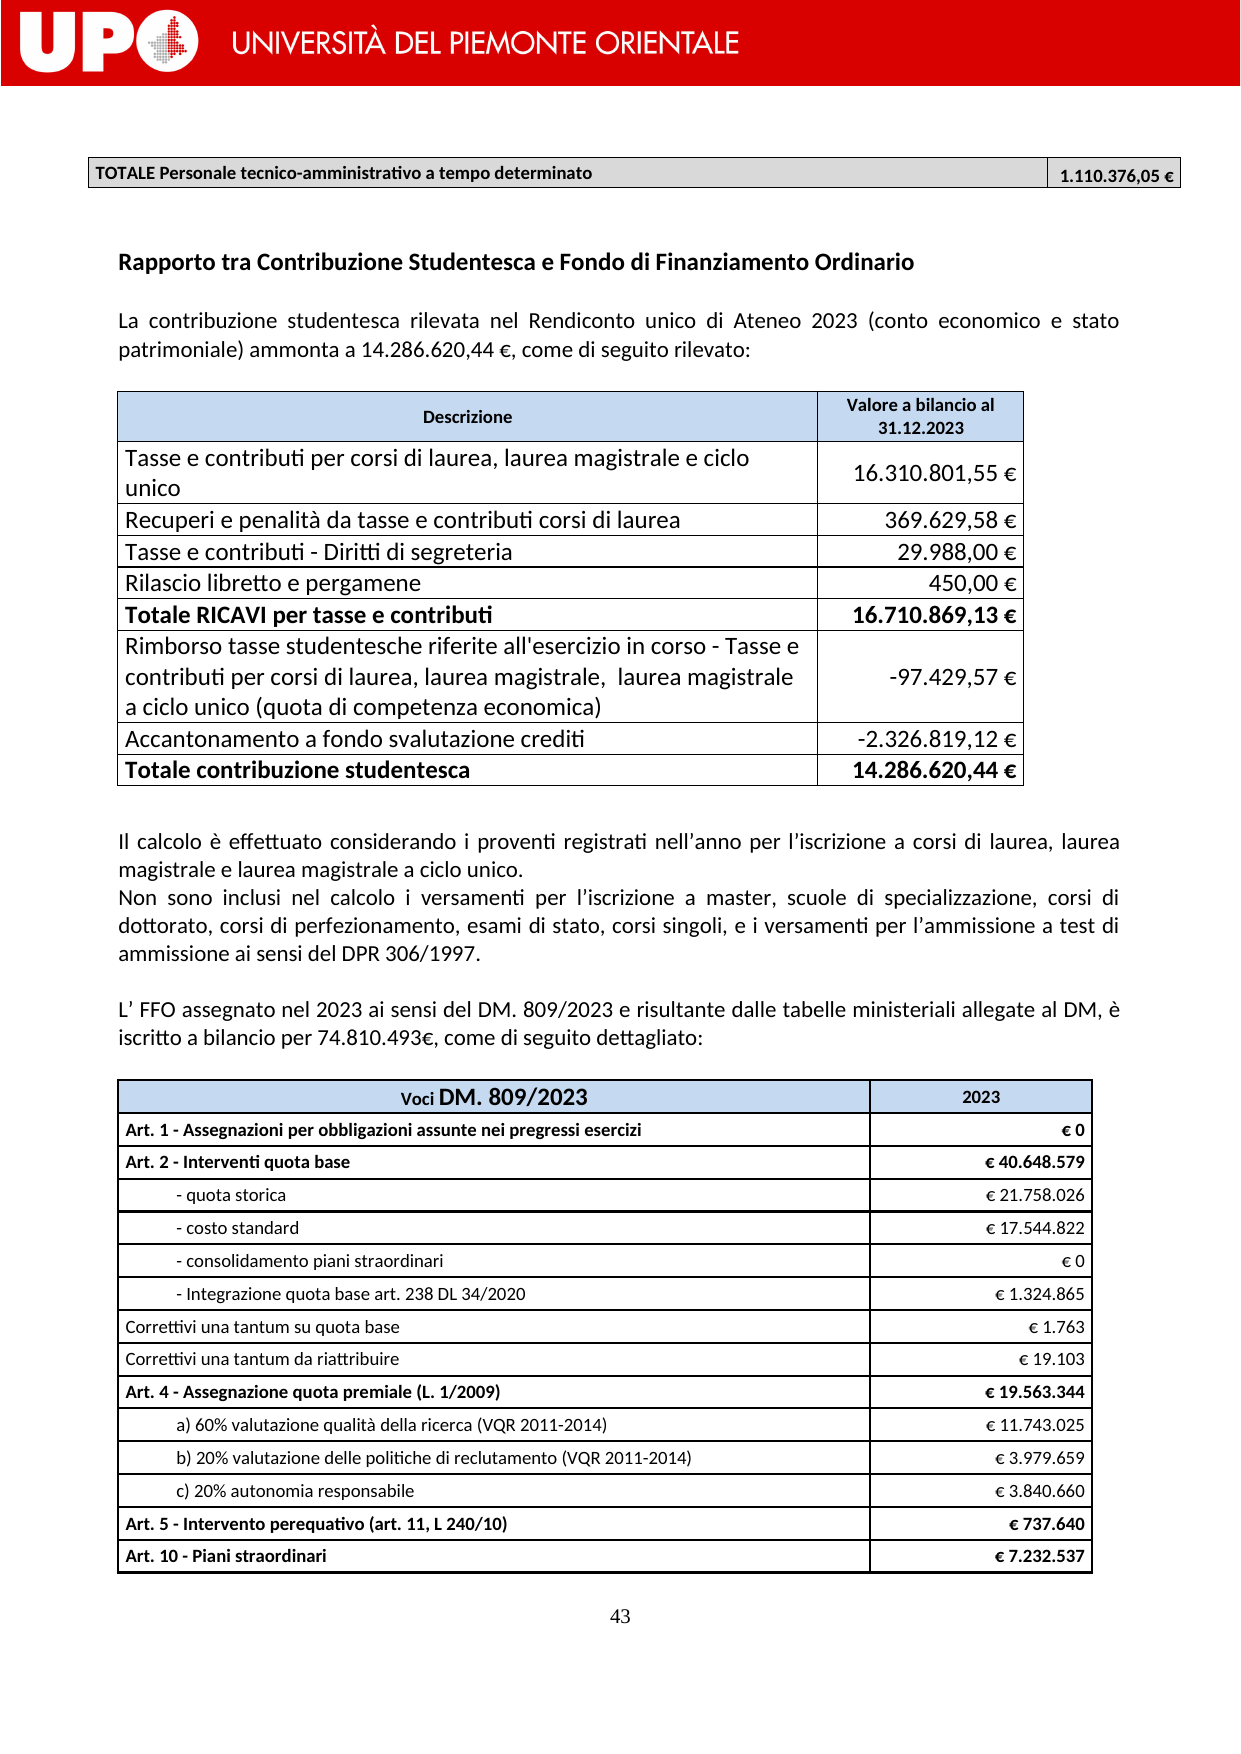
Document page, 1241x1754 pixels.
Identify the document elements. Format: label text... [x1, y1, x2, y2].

table_cell € 11.743.025 [871, 1409, 1091, 1440]
table_cell € 17.544.822 [871, 1213, 1091, 1243]
table_cell Rimborso tasse studentesche riferite all'esercizio in corso - Tasse e contributi per corsi di laurea, laurea magistrale, laurea magistrale a ciclo unico (quota di competenza economica) [118, 631, 817, 722]
table_cell € 737.640 [871, 1508, 1091, 1538]
table_cell Totale contribuzione studentesca [118, 755, 817, 785]
table_cell € 40.648.579 [871, 1147, 1091, 1178]
table_cell Art. 2 - Interventi quota base [119, 1147, 869, 1178]
table_cell € 3.840.660 [871, 1475, 1091, 1506]
table_cell Correttivi una tantum su quota base [119, 1311, 869, 1342]
table_cell b) 20% valutazione delle politiche di reclutamento (VQR 2011-2014) [119, 1442, 869, 1473]
table_cell Tasse e contributi - Diritti di segreteria [118, 536, 817, 566]
table_cell 1.110.376,05 € [1048, 158, 1180, 187]
table_cell 14.286.620,44 € [818, 755, 1023, 785]
table_cell 29.988,00 € [818, 536, 1023, 566]
table_cell - consolidamento piani straordinari [119, 1245, 869, 1276]
table_cell c) 20% autonomia responsabile [119, 1475, 869, 1506]
text La contribuzione studentesca rilevata nel Rendiconto unico di Ateneo 2023 (conto economico e stato patrimoniale) ammonta a 14.286.620,44 €, come di seguito rilevato: [118, 307, 1122, 363]
table_cell Art. 10 - Piani straordinari [119, 1541, 869, 1571]
table_header Valore a bilancio al 31.12.2023 [818, 392, 1023, 441]
table_header Voci DM. 809/2023 [119, 1081, 869, 1112]
table_cell 16.710.869,13 € [818, 599, 1023, 629]
text Non sono inclusi nel calcolo i versamenti per l’iscrizione a master, scuole di specializzazione, corsi di dottorato, corsi di perfezionamento, esami di stato, corsi singoli, e i versamenti per l’ammissione a test di ammissione ai sensi del DPR 306/1997. [118, 883, 1122, 967]
table_cell -97.429,57 € [818, 631, 1023, 722]
table_cell € 21.758.026 [871, 1180, 1091, 1210]
table_cell € 0 [871, 1245, 1091, 1276]
table_cell € 1.763 [871, 1311, 1091, 1342]
table_cell € 3.979.659 [871, 1442, 1091, 1473]
table_cell € 7.232.537 [871, 1541, 1091, 1571]
table_cell € 19.563.344 [871, 1377, 1091, 1407]
table_cell € 1.324.865 [871, 1278, 1091, 1309]
table_cell Art. 1 - Assegnazioni per obbligazioni assunte nei pregressi esercizi [119, 1114, 869, 1145]
table_cell 16.310.801,55 € [818, 442, 1023, 503]
table_cell a) 60% valutazione qualità della ricerca (VQR 2011-2014) [119, 1409, 869, 1440]
text Il calcolo è effettuato considerando i proventi registrati nell’anno per l’iscrizione a corsi di laurea, laurea magistrale e laurea magistrale a ciclo unico. [118, 827, 1122, 883]
table_cell - costo standard [119, 1213, 869, 1243]
table_cell Rilascio libretto e pergamene [118, 568, 817, 598]
table_cell 369.629,58 € [818, 504, 1023, 535]
table_cell Correttivi una tantum da riattribuire [119, 1344, 869, 1374]
table_cell Totale RICAVI per tasse e contributi [118, 599, 817, 629]
table_cell Recuperi e penalità da tasse e contributi corsi di laurea [118, 504, 817, 535]
table_header 2023 [871, 1081, 1091, 1112]
table_cell Art. 5 - Intervento perequativo (art. 11, L 240/10) [119, 1508, 869, 1538]
table_cell - Integrazione quota base art. 238 DL 34/2020 [119, 1278, 869, 1309]
table_header Descrizione [118, 392, 817, 441]
table_cell Accantonamento a fondo svalutazione crediti [118, 723, 817, 754]
table_cell Tasse e contributi per corsi di laurea, laurea magistrale e ciclo unico [118, 442, 817, 503]
table_cell 450,00 € [818, 568, 1023, 598]
table_cell € 0 [871, 1114, 1091, 1145]
table_cell € 19.103 [871, 1344, 1091, 1374]
table_cell -2.326.819,12 € [818, 723, 1023, 754]
text Rapporto tra Contribuzione Studentesca e Fondo di Finanziamento Ordinario [118, 246, 1122, 276]
text L’ FFO assegnato nel 2023 ai sensi del DM. 809/2023 e risultante dalle tabelle ministeriali allegate al DM, è iscritto a bilancio per 74.810.493€, come di seguito dettagliato: [118, 995, 1122, 1051]
table_cell Art. 4 - Assegnazione quota premiale (L. 1/2009) [119, 1377, 869, 1407]
table_cell - quota storica [119, 1180, 869, 1210]
table_cell TOTALE Personale tecnico-amministrativo a tempo determinato [89, 158, 1047, 187]
